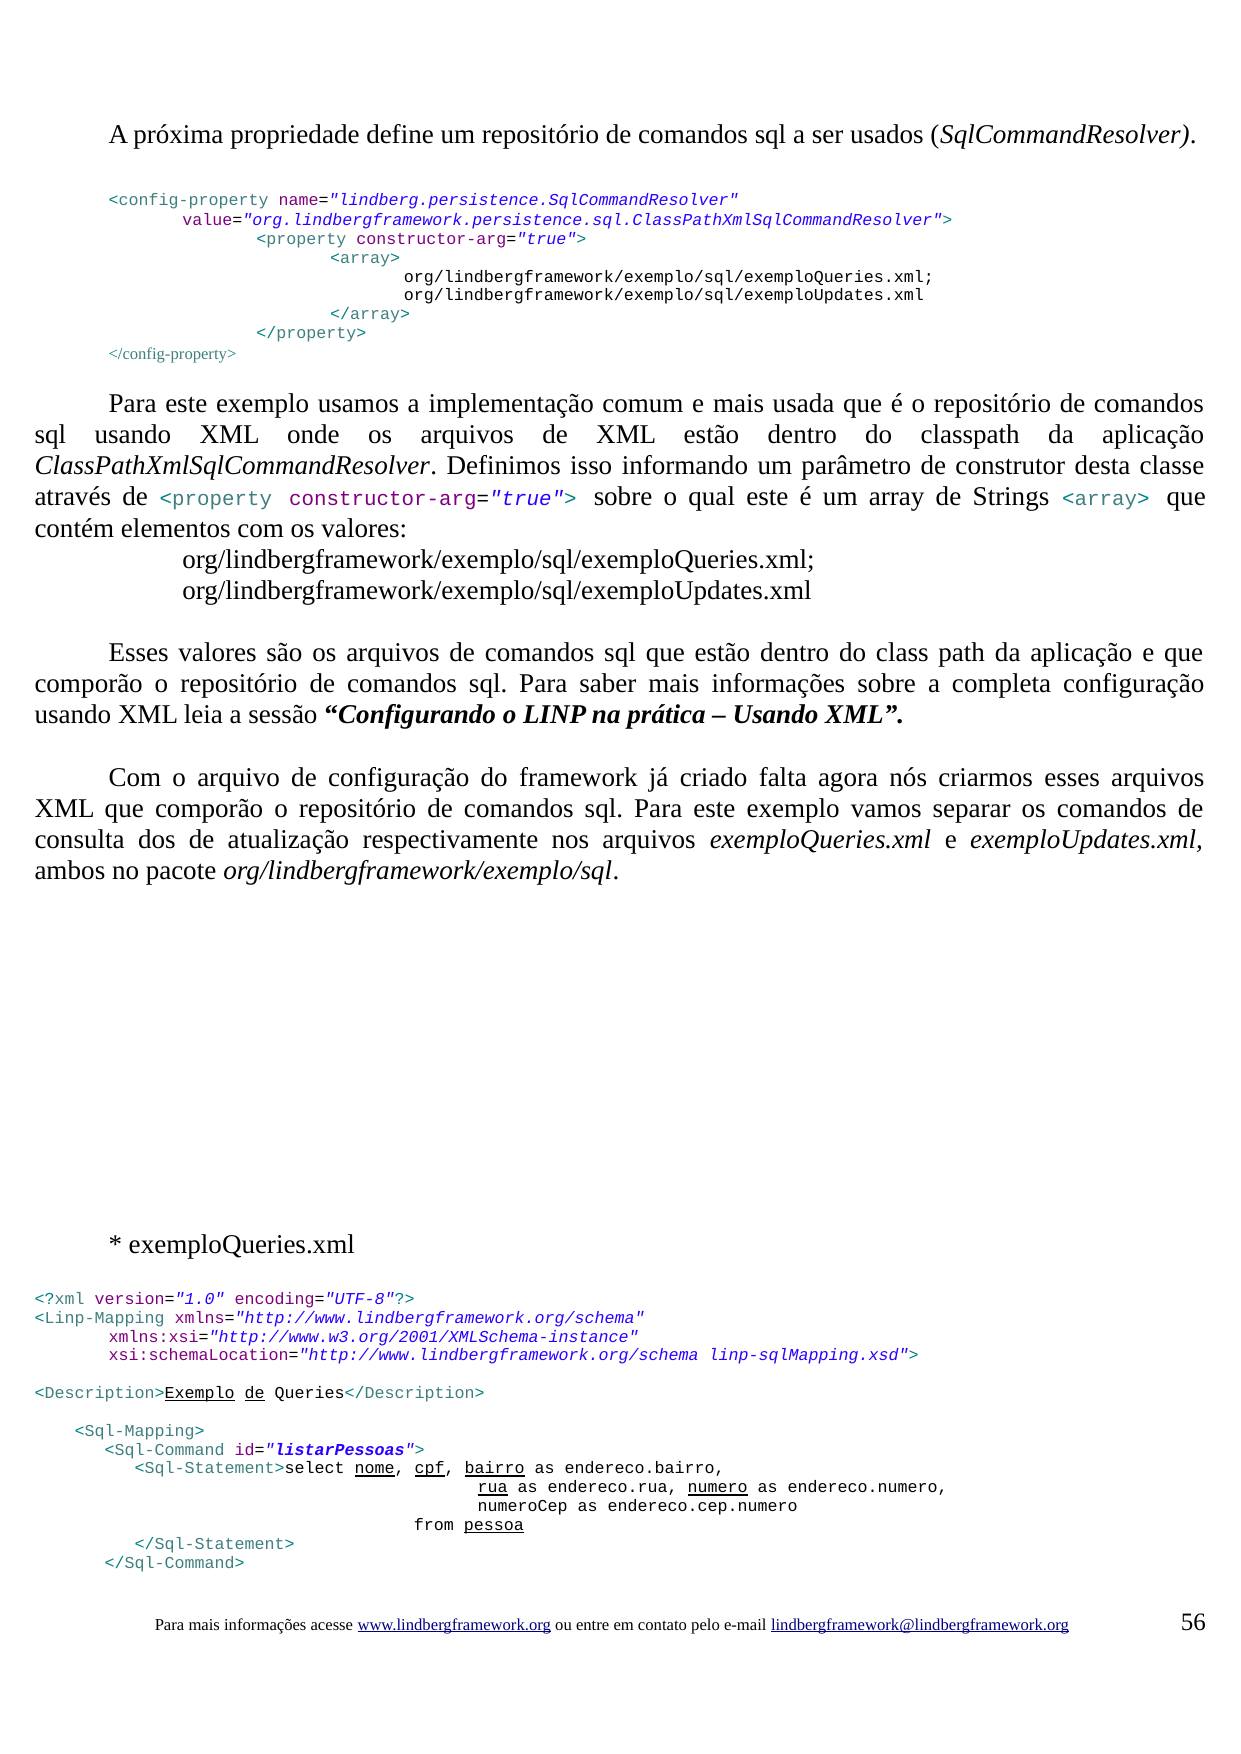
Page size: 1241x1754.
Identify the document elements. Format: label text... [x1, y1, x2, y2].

text value="org.lindbergframework.persistence.sql.ClassPathXmlSqlCommandResolver"> [34, 212, 1206, 230]
text </property> [34, 325, 1206, 343]
text </config-property> [34, 343, 1206, 363]
text org/lindbergframework/exemplo/sql/exemploQueries.xml; [34, 543, 1206, 574]
text numeroCep as endereco.cep.numero [34, 1498, 1206, 1517]
text A próxima propriedade define um repositório de comandos sql a ser usados (SqlCommandResolver). [34, 118, 1206, 149]
text <config-property name="lindberg.persistence.SqlCommandResolver" [34, 180, 1206, 212]
text Com o arquivo de configuração do framework já criado falta agora nós criarmos esses arquivos XML que comporão o repositório de comandos sql. Para este exemplo vamos separar os comandos de consulta dos de atualização respectivamente nos arquivos exemploQueries.xml e exemploUpdates.xml, ambos no pacote org/lindbergframework/exemplo/sql. [34, 761, 1206, 886]
text <property constructor-arg="true"> [34, 230, 1206, 249]
text from pessoa [34, 1517, 1206, 1536]
text * exemploQueries.xml [34, 1228, 1206, 1259]
text Esses valores são os arquivos de comandos sql que estão dentro do class path da aplicação e que comporão o repositório de comandos sql. Para saber mais informações sobre a completa configuração usando XML leia a sessão “Configurando o LINP na prática – Usando XML”. [34, 636, 1206, 730]
text <Sql-Statement>select nome, cpf, bairro as endereco.bairro, [34, 1460, 1206, 1479]
text <Sql-Command id="listarPessoas"> [34, 1441, 1206, 1460]
text xmlns:xsi="http://www.w3.org/2001/XMLSchema-instance" [34, 1328, 1206, 1347]
text <Linp-Mapping xmlns="http://www.lindbergframework.org/schema" [34, 1309, 1206, 1328]
text <?xml version="1.0" encoding="UTF-8"?> [34, 1290, 1206, 1309]
text org/lindbergframework/exemplo/sql/exemploUpdates.xml [34, 287, 1206, 306]
text xsi:schemaLocation="http://www.lindbergframework.org/schema linp-sqlMapping.xsd"> [34, 1347, 1206, 1366]
text <Sql-Mapping> [34, 1422, 1206, 1441]
text <Description>Exemplo de Queries</Description> [34, 1385, 1206, 1403]
text </array> [34, 306, 1206, 325]
text rua as endereco.rua, numero as endereco.numero, [34, 1479, 1206, 1498]
text org/lindbergframework/exemplo/sql/exemploUpdates.xml [34, 574, 1206, 605]
text </Sql-Command> [34, 1554, 1206, 1573]
text <array> [34, 249, 1206, 268]
text org/lindbergframework/exemplo/sql/exemploQueries.xml; [34, 268, 1206, 287]
text </Sql-Statement> [34, 1536, 1206, 1554]
text Para este exemplo usamos a implementação comum e mais usada que é o repositório de comandos sql usando XML onde os arquivos de XML estão dentro do classpath da aplicação ClassPathXmlSqlCommandResolver. Definimos isso informando um parâmetro de construtor desta classe através de <property constructor-arg="true"> sobre o qual este é um array de Strings <array> que contém elementos com os valores: [34, 387, 1206, 543]
